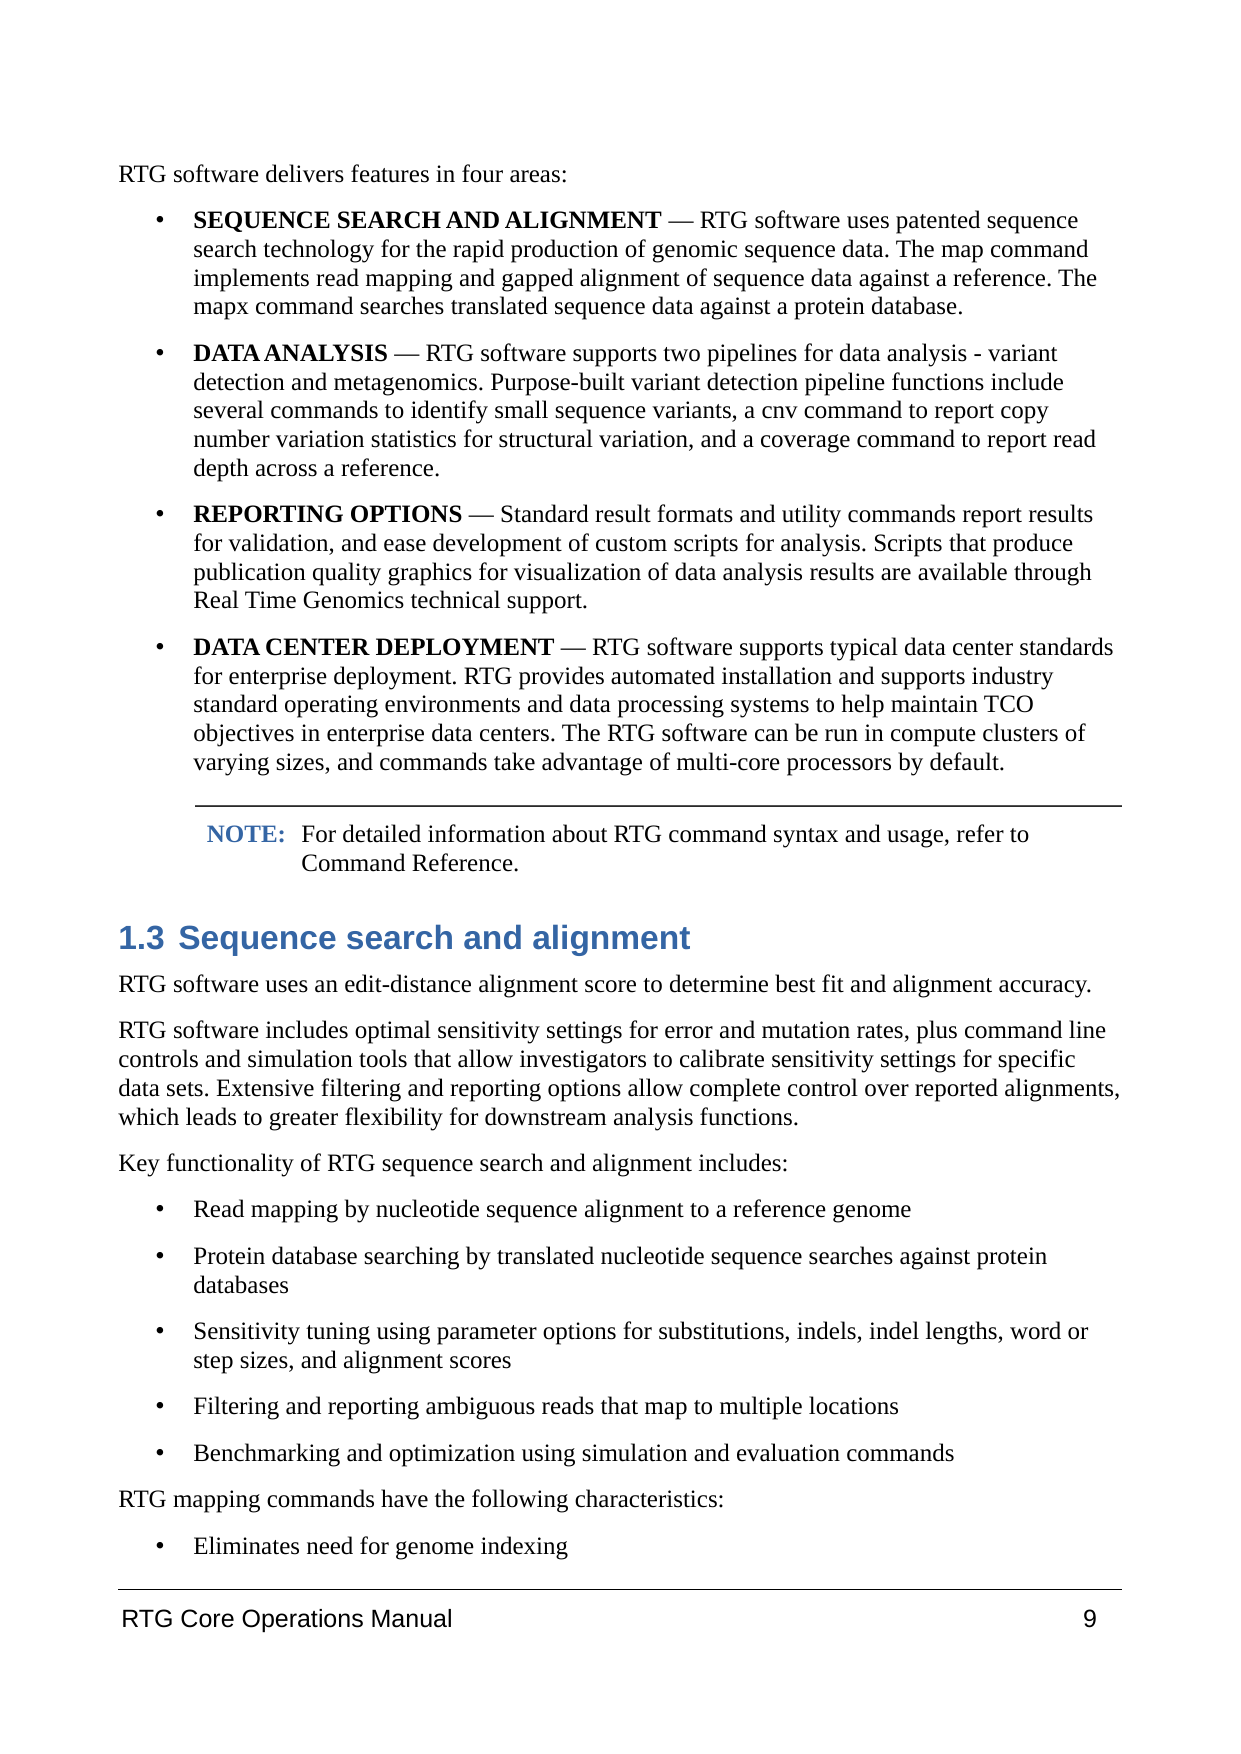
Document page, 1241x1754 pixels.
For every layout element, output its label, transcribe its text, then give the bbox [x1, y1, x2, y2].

list Read mapping by nucleotide sequence alignment to a reference genome [156, 1194, 1122, 1223]
text RTG software delivers features in four areas: [118, 159, 1122, 187]
list DATA ANALYSIS — RTG software supports two pipelines for data analysis - variant detection and metagenomics. Purpose-built variant detection pipeline functions include several commands to identify small sequence variants, a cnv command to report copy number variation statistics for structural variation, and a coverage command to report read depth across a reference. [156, 338, 1122, 482]
subtitle Sequence search and alignment [118, 918, 1122, 956]
list Filtering and reporting ambiguous reads that map to multiple locations [156, 1391, 1122, 1420]
list Eliminates need for genome indexing [156, 1531, 1122, 1559]
list DATA CENTER DEPLOYMENT — RTG software supports typical data center standards for enterprise deployment. RTG provides automated installation and supports industry standard operating environments and data processing systems to help maintain TCO objectives in enterprise data centers. The RTG software can be run in compute clusters of varying sizes, and commands take advantage of multi-core processors by default. [156, 632, 1122, 776]
text Key functionality of RTG sequence search and alignment includes: [118, 1148, 1122, 1177]
text RTG software includes optimal sensitivity settings for error and mutation rates, plus command line controls and simulation tools that allow investigators to calibrate sensitivity settings for specific data sets. Extensive filtering and reporting options allow complete control over reported alignments, which leads to greater flexibility for downstream analysis functions. [118, 1015, 1122, 1130]
list SEQUENCE SEARCH AND ALIGNMENT — RTG software uses patented sequence search technology for the rapid production of genomic sequence data. The map command implements read mapping and gapped alignment of sequence data against a reference. The mapx command searches translated sequence data against a protein database. [156, 205, 1122, 320]
text RTG mapping commands have the following characteristics: [118, 1484, 1122, 1513]
list Benchmarking and optimization using simulation and evaluation commands [156, 1438, 1122, 1467]
text NOTE: For detailed information about RTG command syntax and usage, refer to Command Reference. [195, 808, 1122, 888]
list Sensitivity tuning using parameter options for substitutions, indels, indel lengths, word or step sizes, and alignment scores [156, 1316, 1122, 1374]
text RTG software uses an edit-distance alignment score to determine best fit and alignment accuracy. [118, 969, 1122, 998]
list REPORTING OPTIONS — Standard result formats and utility commands report results for validation, and ease development of custom scripts for analysis. Scripts that produce publication quality graphics for visualization of data analysis results are available through Real Time Genomics technical support. [156, 499, 1122, 614]
list Protein database searching by translated nucleotide sequence searches against protein databases [156, 1241, 1122, 1298]
